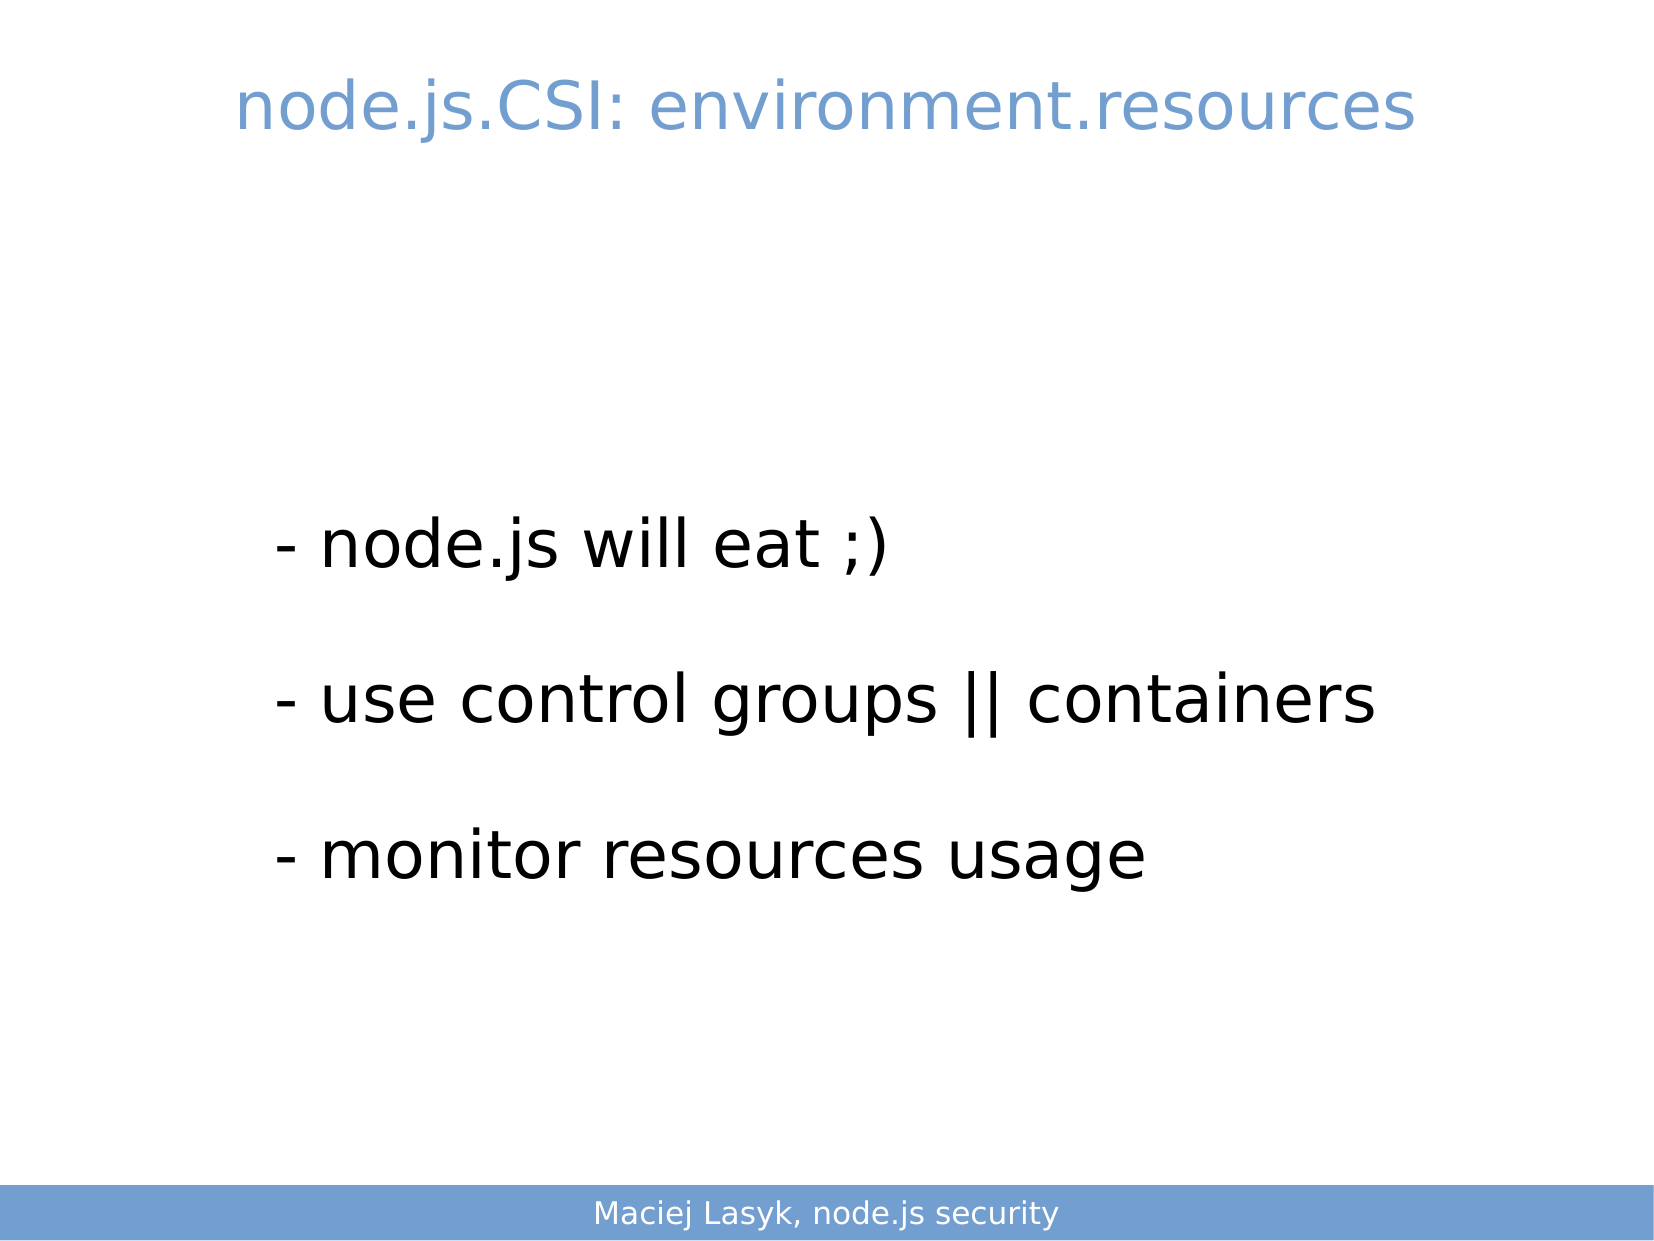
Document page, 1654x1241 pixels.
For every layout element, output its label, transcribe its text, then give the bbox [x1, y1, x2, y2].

text_box [0, 1185, 1654, 1241]
text_box - node.js will eat ;) - use control groups || containers - monitor resources usage [260, 420, 1394, 824]
text_box Maciej Lasyk, node.js security [578, 1188, 1076, 1240]
text_box node.js.CSI: environment.resources [220, 60, 1434, 153]
